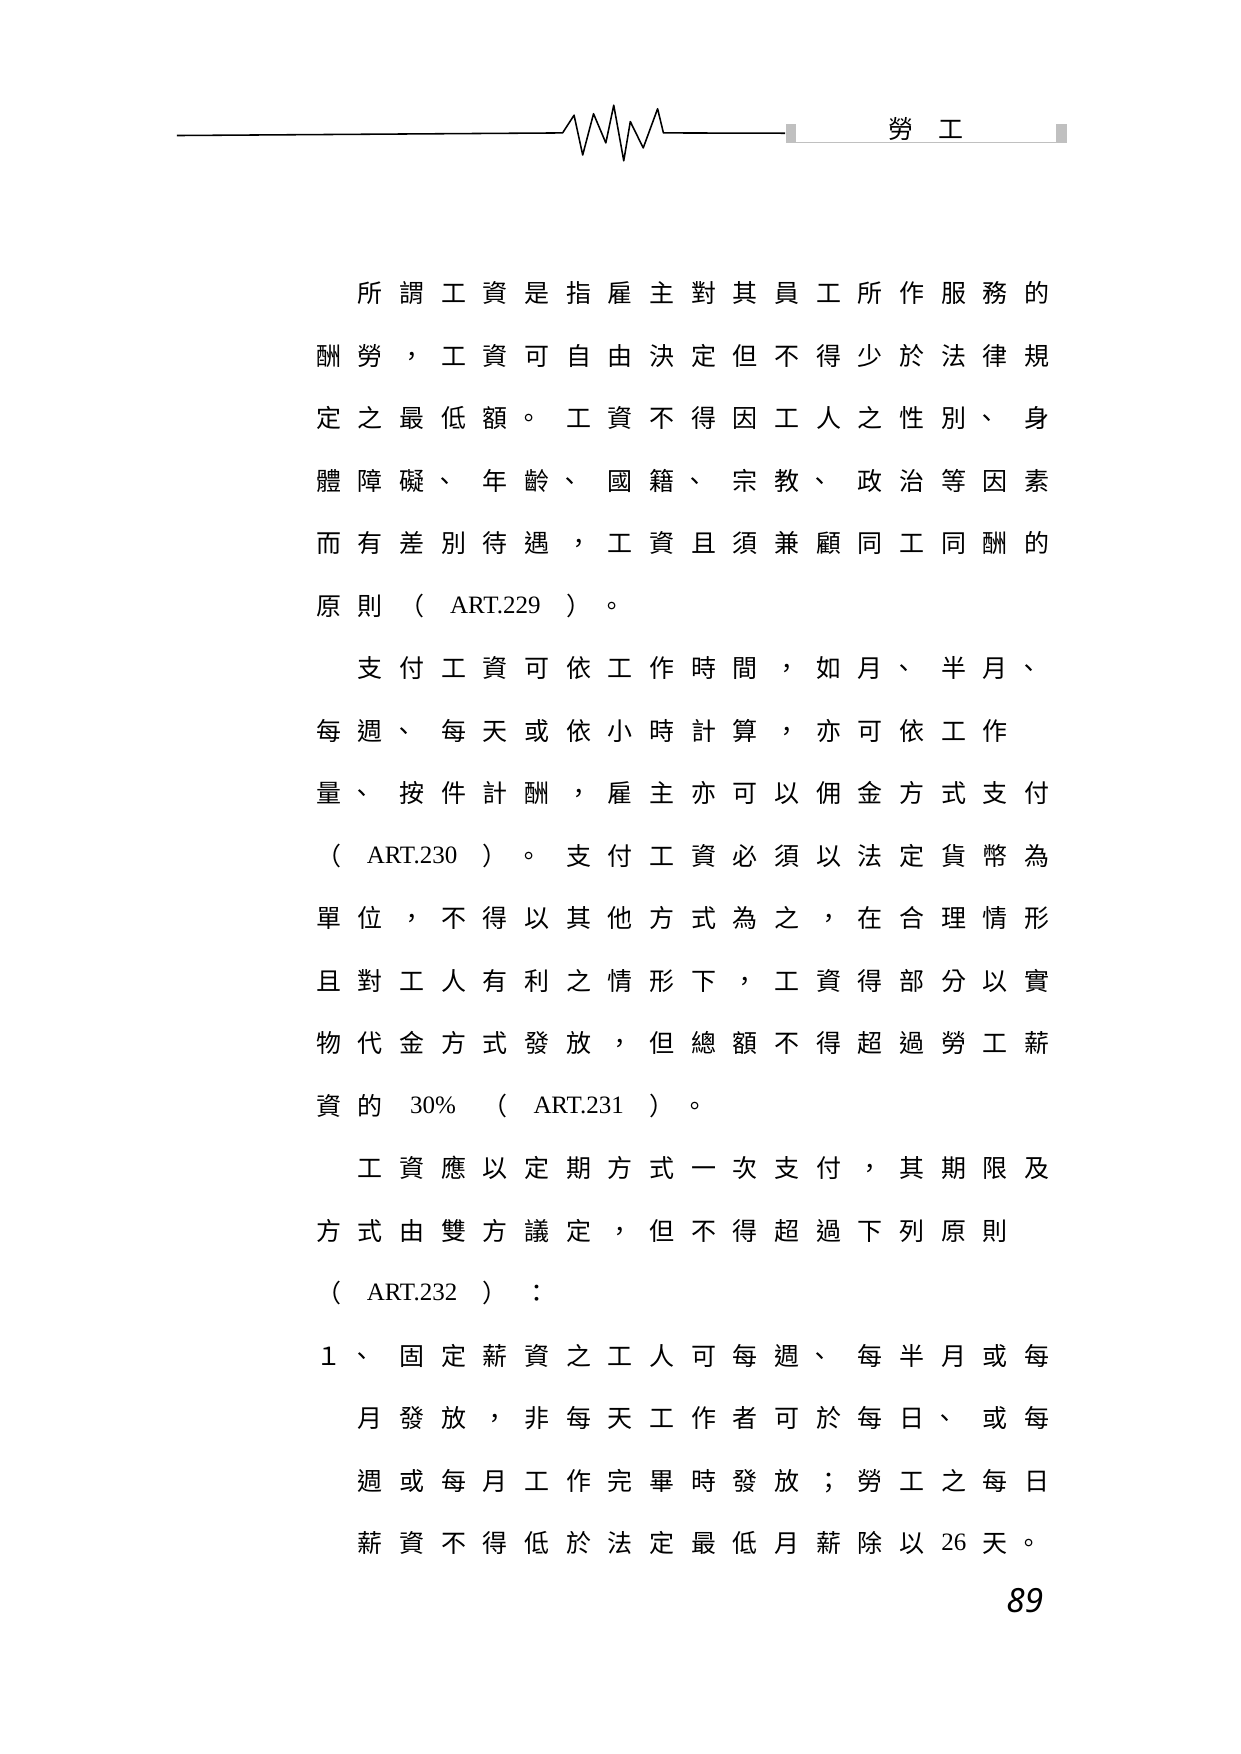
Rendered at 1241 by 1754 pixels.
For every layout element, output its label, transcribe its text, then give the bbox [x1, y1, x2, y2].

text １、固定薪資之工人可每週、每半月或每月發放，非每天工作者可於每日、或每週或每月工作完畢時發放；勞工之每日薪資不得低於法定最低月薪除以26天。 [281, 1313, 1058, 1563]
text 所謂工資是指雇主對其員工所作服務的酬勞，工資可自由決定但不得少於法律規定之最低額。工資不得因工人之性別、身體障礙、年齡、國籍、宗教、政治等因素而有差別待遇，工資且須兼顧同工同酬的原則（ART.229）。 [281, 250, 1058, 625]
text 支付工資可依工作時間，如月、半月、每週、每天或依小時計算，亦可依工作量、按件計酬，雇主亦可以佣金方式支付（ART.230）。支付工資必須以法定貨幣為單位，不得以其他方式為之，在合理情形且對工人有利之情形下，工資得部分以實物代金方式發放，但總額不得超過勞工薪資的30%（ART.231）。 [281, 625, 1058, 1125]
text 工資應以定期方式一次支付，其期限及方式由雙方議定，但不得超過下列原則（ART.232）： [281, 1125, 1058, 1313]
